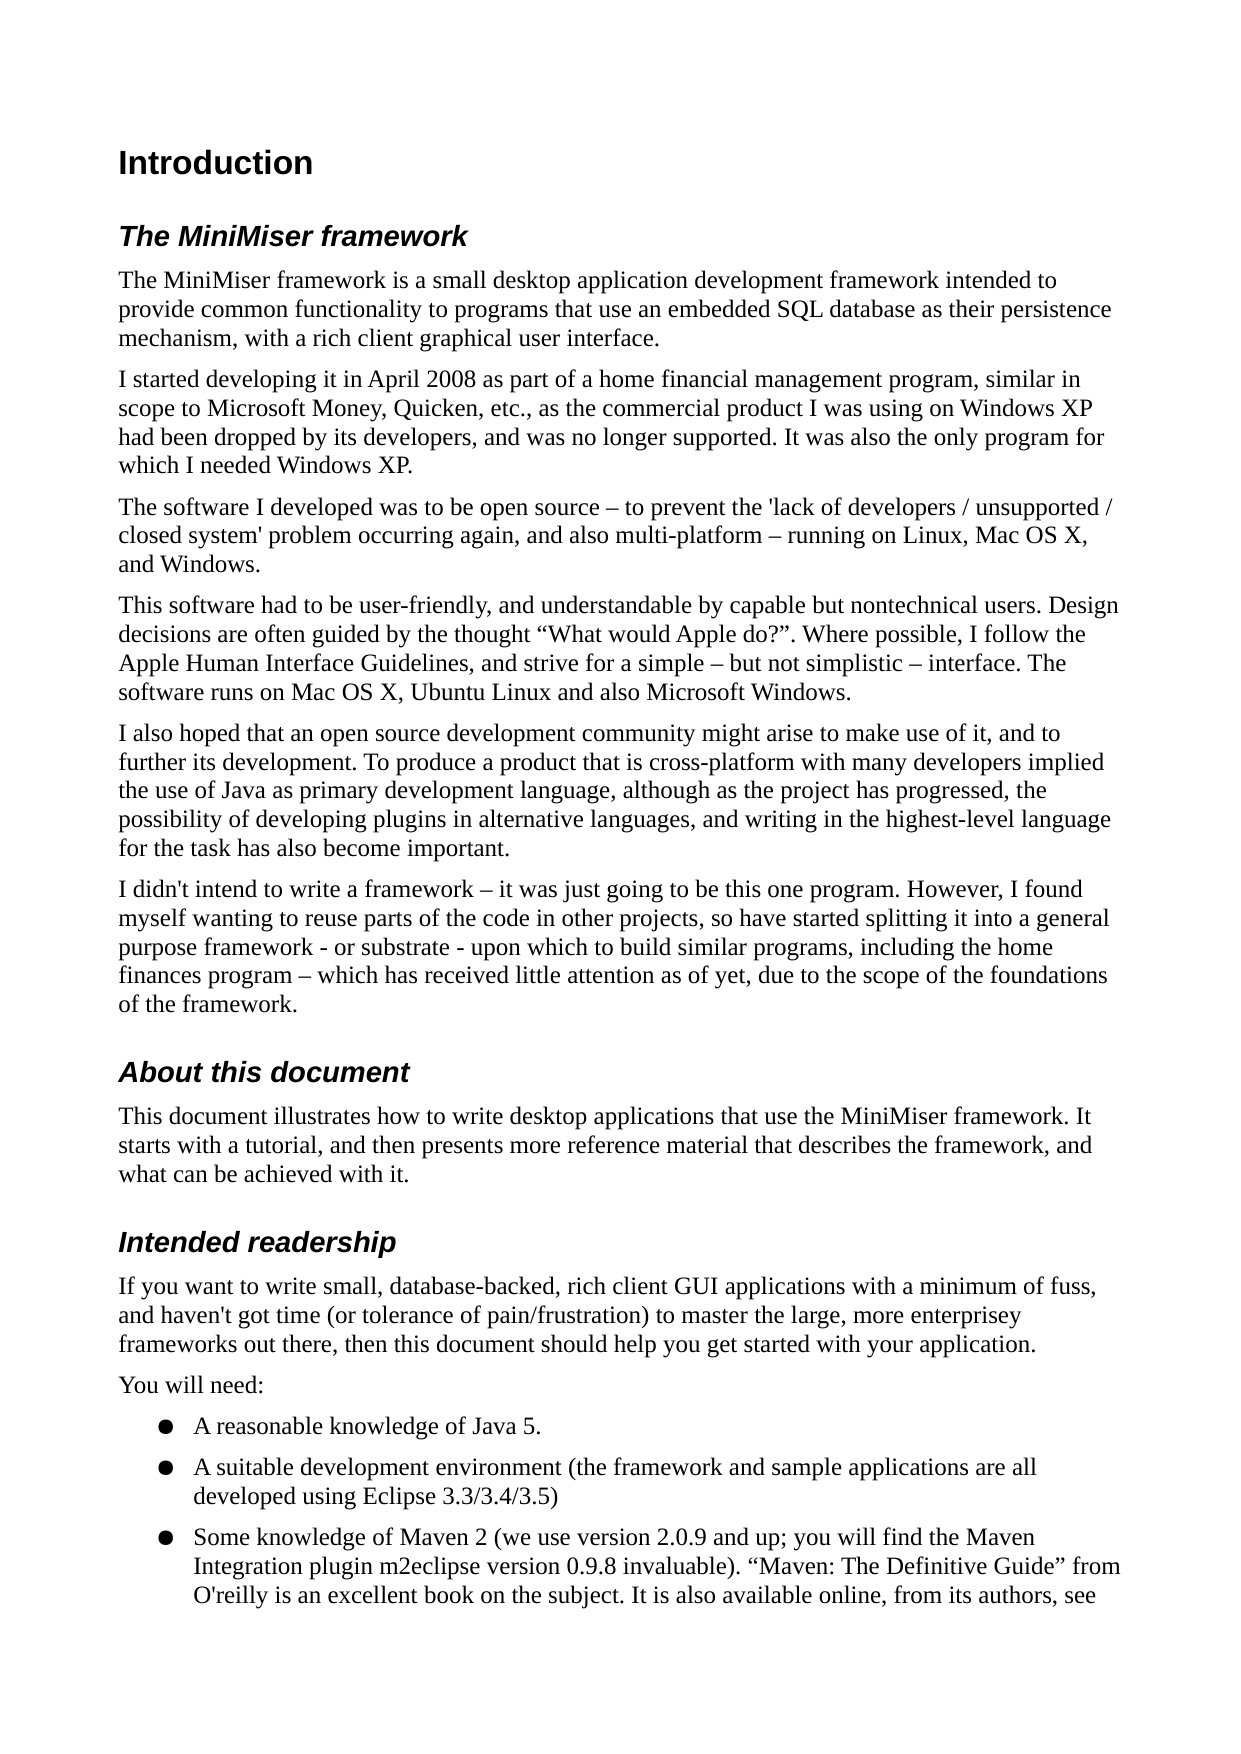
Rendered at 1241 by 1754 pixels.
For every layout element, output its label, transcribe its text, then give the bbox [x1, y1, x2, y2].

subtitle The MiniMiser framework [118, 219, 1122, 253]
text I started developing it in April 2008 as part of a home financial management program, similar in scope to Microsoft Money, Quicken, etc., as the commercial product I was using on Windows XP had been dropped by its developers, and was no longer supported. It was also the only program for which I needed Windows XP. [118, 364, 1122, 479]
list Some knowledge of Maven 2 (we use version 2.0.9 and up; you will find the Maven Integration plugin m2eclipse version 0.9.8 invaluable). “Maven: The Definitive Guide” from O'reilly is an excellent book on the subject. It is also available online, from its authors, see [156, 1522, 1122, 1609]
text If you want to write small, database-backed, rich client GUI applications with a minimum of fuss, and haven't got time (or tolerance of pain/frustration) to master the large, more enterprisey frameworks out there, then this document should help you get started with your application. [118, 1271, 1122, 1357]
subtitle Intended readership [118, 1225, 1122, 1259]
subtitle Introduction [118, 143, 1122, 182]
text This document illustrates how to write desktop applications that use the MiniMiser framework. It starts with a tutorial, and then presents more reference material that describes the framework, and what can be achieved with it. [118, 1101, 1122, 1188]
text I also hoped that an open source development community might arise to make use of it, and to further its development. To produce a product that is cross-platform with many developers implied the use of Java as primary development language, although as the project has progressed, the possibility of developing plugins in alternative languages, and writing in the highest-level language for the task has also become important. [118, 718, 1122, 862]
list A reasonable knowledge of Java 5. [156, 1411, 1122, 1440]
text The software I developed was to be open source – to prevent the 'lack of developers / unsupported / closed system' problem occurring again, and also multi-platform – running on Linux, Mac OS X, and Windows. [118, 492, 1122, 578]
text The MiniMiser framework is a small desktop application development framework intended to provide common functionality to programs that use an embedded SQL database as their persistence mechanism, with a rich client graphical user interface. [118, 265, 1122, 352]
text This software had to be user-friendly, and understandable by capable but nontechnical users. Design decisions are often guided by the thought “What would Apple do?”. Where possible, I follow the Apple Human Interface Guidelines, and strive for a simple – but not simplistic – interface. The software runs on Mac OS X, Ubuntu Linux and also Microsoft Windows. [118, 590, 1122, 705]
list A suitable development environment (the framework and sample applications are all developed using Eclipse 3.3/3.4/3.5) [156, 1452, 1122, 1510]
subtitle About this document [118, 1055, 1122, 1089]
text You will need: [118, 1370, 1122, 1399]
text I didn't intend to write a framework – it was just going to be this one program. However, I found myself wanting to reuse parts of the code in other projects, so have started splitting it into a general purpose framework - or substrate - upon which to build similar programs, including the home finances program – which has received little attention as of yet, due to the scope of the foundations of the framework. [118, 874, 1122, 1018]
